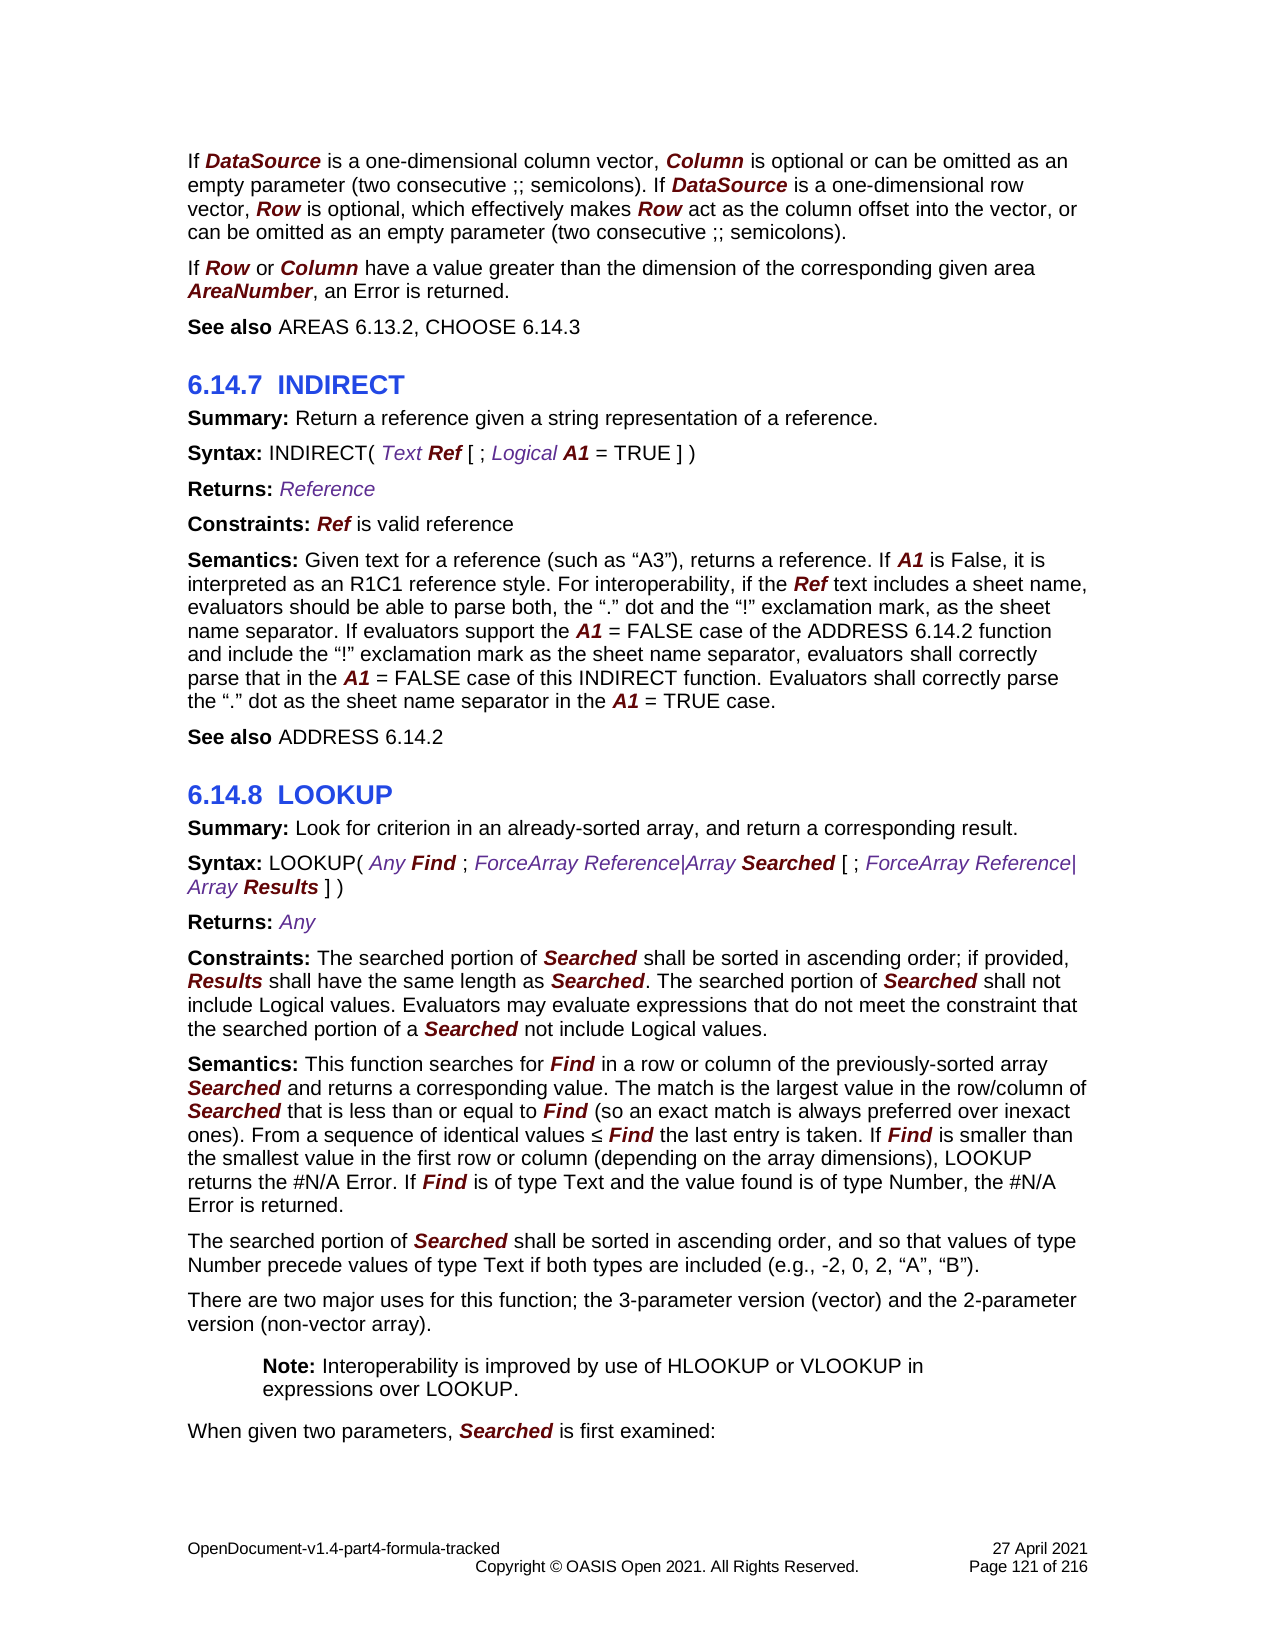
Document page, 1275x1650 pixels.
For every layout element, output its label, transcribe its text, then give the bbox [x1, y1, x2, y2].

text There are two major uses for this function; the 3-parameter version (vector) and the 2-parameter version (non-vector array). [187, 1289, 1088, 1336]
text Returns: Reference [187, 477, 1088, 501]
text Summary: Return a reference given a string representation of a reference. [187, 406, 1088, 429]
text Syntax: INDIRECT( Text Ref [ ; Logical A1 = TRUE ] ) [187, 442, 1088, 465]
text Constraints: The searched portion of Searched shall be sorted in ascending order; if provided, Results shall have the same length as Searched. The searched portion of Searched shall not include Logical values. Evaluators may evaluate expressions that do not meet the constraint that the searched portion of a Searched not include Logical values. [187, 946, 1088, 1041]
text Note: Interoperability is improved by use of HLOOKUP or VLOOKUP in expressions over LOOKUP. [262, 1354, 1013, 1401]
text Syntax: LOOKUP( Any Find ; ForceArray Reference|Array Searched [ ; ForceArray Reference|Array Results ] ) [187, 852, 1088, 899]
text Semantics: This function searches for Find in a row or column of the previously-sorted array Searched and returns a corresponding value. The match is the largest value in the row/column of Searched that is less than or equal to Find (so an exact match is always preferred over inexact ones). From a sequence of identical values ≤ Find the last entry is taken. If Find is smaller than the smallest value in the first row or column (depending on the array dimensions), LOOKUP returns the #N/A Error. If Find is of type Text and the value found is of type Number, the #N/A Error is returned. [187, 1053, 1088, 1217]
text Semantics: Given text for a reference (such as “A3”), returns a reference. If A1 is False, it is interpreted as an R1C1 reference style. For interoperability, if the Ref text includes a sheet name, evaluators should be able to parse both, the “.” dot and the “!” exclamation mark, as the sheet name separator. If evaluators support the A1 = FALSE case of the ADDRESS 6.14.2 function and include the “!” exclamation mark as the sheet name separator, evaluators shall correctly parse that in the A1 = FALSE case of this INDIRECT function. Evaluators shall correctly parse the “.” dot as the sheet name separator in the A1 = TRUE case. [187, 548, 1088, 713]
text Summary: Look for criterion in an already-sorted array, and return a corresponding result. [187, 816, 1088, 839]
subtitle LOOKUP [187, 780, 1088, 810]
text If DataSource is a one-dimensional column vector, Column is optional or can be omitted as an empty parameter (two consecutive ;; semicolons). If DataSource is a one-dimensional row vector, Row is optional, which effectively makes Row act as the column offset into the vector, or can be omitted as an empty parameter (two consecutive ;; semicolons). [187, 150, 1088, 244]
text See also ADDRESS 6.14.2 [187, 725, 1088, 749]
text Constraints: Ref is valid reference [187, 513, 1088, 536]
subtitle INDIRECT [187, 370, 1088, 400]
text Returns: Any [187, 911, 1088, 934]
text When given two parameters, Searched is first examined: [187, 1420, 1088, 1443]
text If Row or Column have a value greater than the dimension of the corresponding given area AreaNumber, an Error is returned. [187, 256, 1088, 303]
text The searched portion of Searched shall be sorted in ascending order, and so that values of type Number precede values of type Text if both types are included (e.g., -2, 0, 2, “A”, “B”). [187, 1229, 1088, 1277]
text See also AREAS 6.13.2, CHOOSE 6.14.3 [187, 315, 1088, 339]
